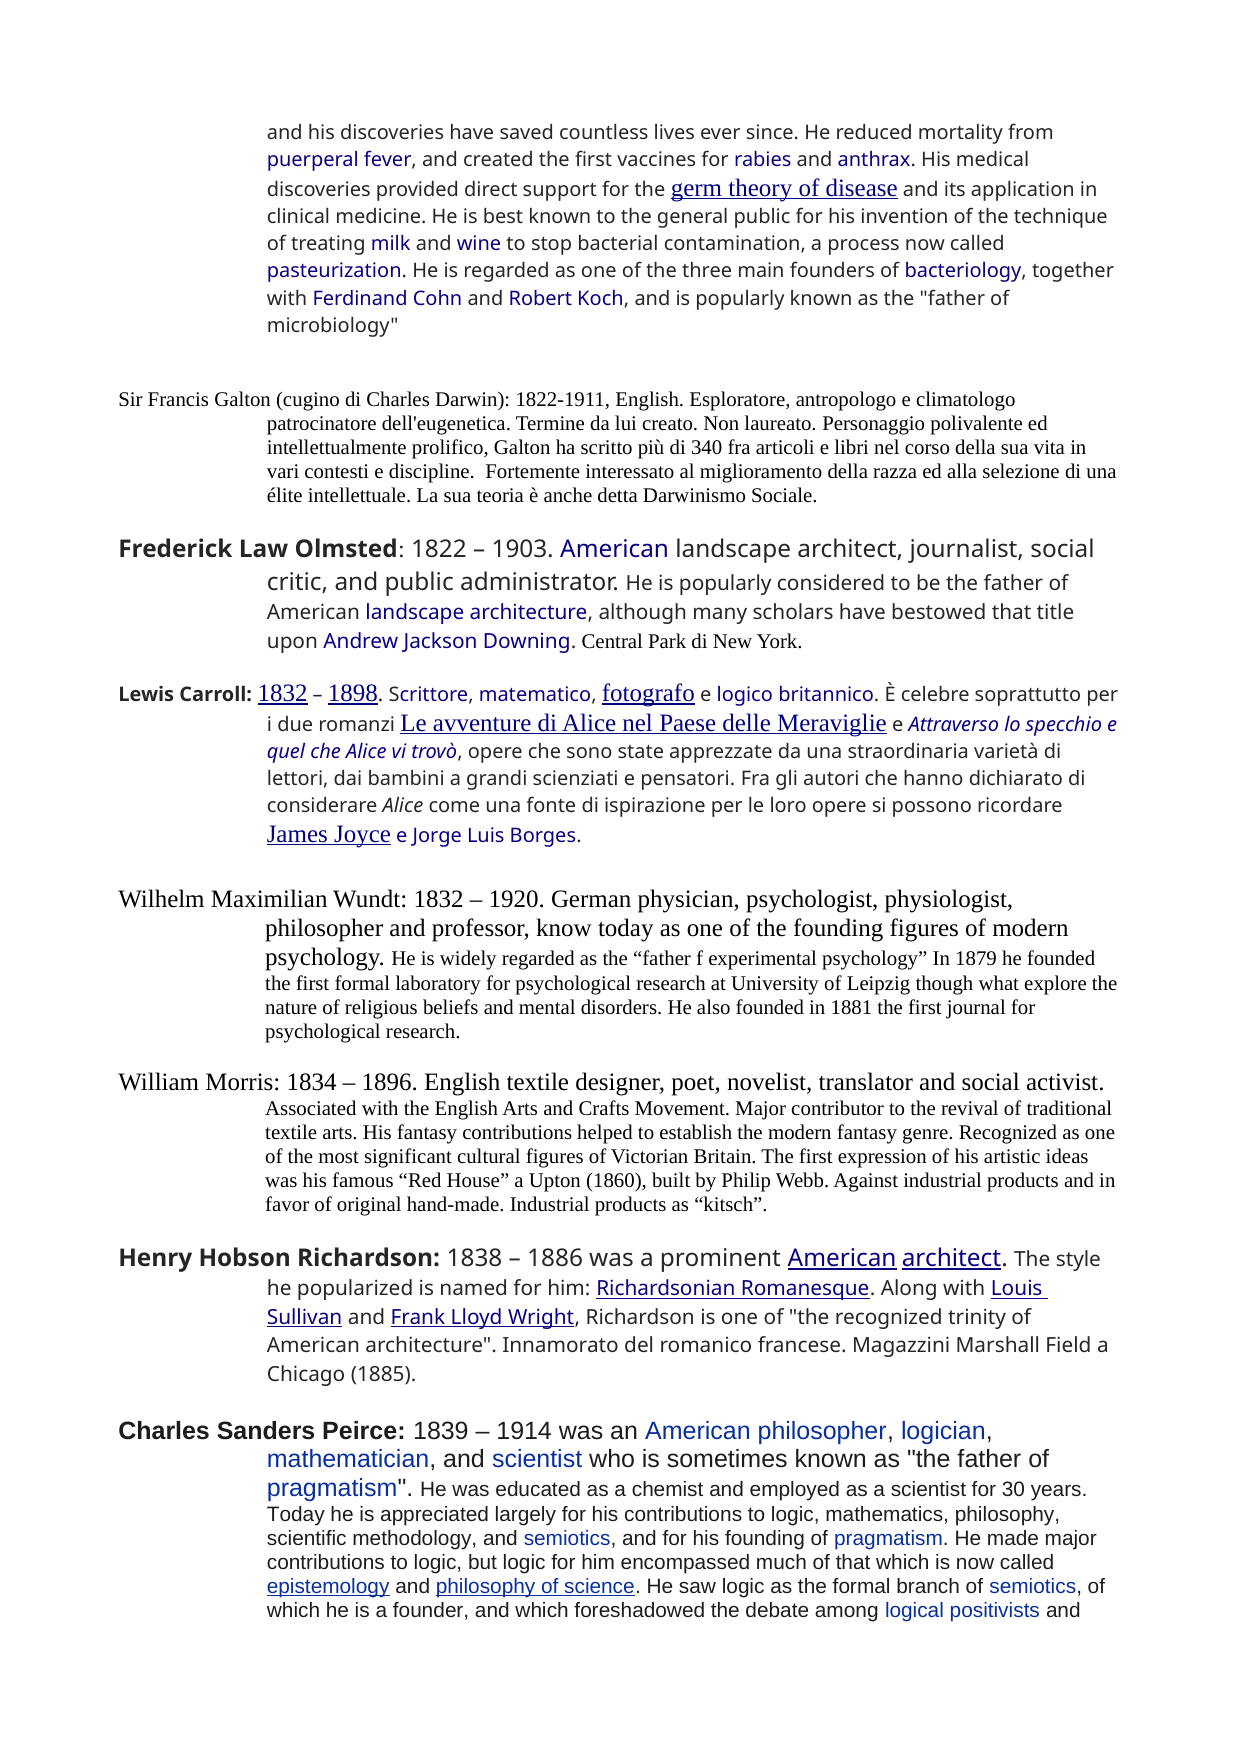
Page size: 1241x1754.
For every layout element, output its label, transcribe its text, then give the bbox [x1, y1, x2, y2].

text Wilhelm Maximilian Wundt: 1832 – 1920. German physician, psychologist, physiologist, philosopher and professor, know today as one of the founding figures of modern psychology. He is widely regarded as the “father f experimental psychology” In 1879 he founded the first formal laboratory for psychological research at University of Leipzig though what explore the nature of religious beliefs and mental disorders. He also founded in 1881 the first journal for psychological research. [118, 884, 1122, 1043]
text Henry Hobson Richardson: 1838 – 1886 was a prominent American architect. The style he popularized is named for him: Richardsonian Romanesque. Along with Louis Sullivan and Frank Lloyd Wright, Richardson is one of "the recognized trinity of American architecture". Innamorato del romanico francese. Magazzini Marshall Field a Chicago (1885). [118, 1240, 1122, 1387]
text Lewis Carroll: 1832 – 1898. Scrittore, matematico, fotografo e logico britannico. È celebre soprattutto per i due romanzi Le avventure di Alice nel Paese delle Meraviglie e Attraverso lo specchio e quel che Alice vi trovò, opere che sono state apprezzate da una straordinaria varietà di lettori, dai bambini a grandi scienziati e pensatori. Fra gli autori che hanno dichiarato di considerare Alice come una fonte di ispirazione per le loro opere si possono ricordare James Joyce e Jorge Luis Borges. [118, 678, 1122, 848]
text William Morris: 1834 – 1896. English textile designer, poet, novelist, translator and social activist. Associated with the English Arts and Crafts Movement. Major contributor to the revival of traditional textile arts. His fantasy contributions helped to establish the modern fantasy genre. Recognized as one of the most significant cultural figures of Victorian Britain. The first expression of his artistic ideas was his famous “Red House” a Upton (1860), built by Philip Webb. Against industrial products and in favor of original hand-made. Industrial products as “kitsch”. [118, 1067, 1122, 1216]
text Frederick Law Olmsted: 1822 – 1903. American landscape architect, journalist, social critic, and public administrator. He is popularly considered to be the father of American landscape architecture, although many scholars have bestowed that title upon Andrew Jackson Downing. Central Park di New York. [118, 531, 1122, 654]
text Charles Sanders Peirce: 1839 – 1914 was an American philosopher, logician, mathematician, and scientist who is sometimes known as "the father of pragmatism". He was educated as a chemist and employed as a scientist for 30 years. Today he is appreciated largely for his contributions to logic, mathematics, philosophy, scientific methodology, and semiotics, and for his founding of pragmatism. He made major contributions to logic, but logic for him encompassed much of that which is now called epistemology and philosophy of science. He saw logic as the formal branch of semiotics, of which he is a founder, and which foreshadowed the debate among logical positivists and [118, 1416, 1122, 1622]
text Sir Francis Galton (cugino di Charles Darwin): 1822-1911, English. Esploratore, antropologo e climatologo patrocinatore dell'eugenetica. Termine da lui creato. Non laureato. Personaggio polivalente ed intellettualmente prolifico, Galton ha scritto più di 340 fra articoli e libri nel corso della sua vita in vari contesti e discipline. Fortemente interessato al miglioramento della razza ed alla selezione di una élite intellettuale. La sua teoria è anche detta Darwinismo Sociale. [118, 387, 1122, 507]
text and his discoveries have saved countless lives ever since. He reduced mortality from puerperal fever, and created the first vaccines for rabies and anthrax. His medical discoveries provided direct support for the germ theory of disease and its application in clinical medicine. He is best known to the general public for his invention of the technique of treating milk and wine to stop bacterial contamination, a process now called pasteurization. He is regarded as one of the three main founders of bacteriology, together with Ferdinand Cohn and Robert Koch, and is popularly known as the "father of microbiology" [118, 118, 1122, 338]
